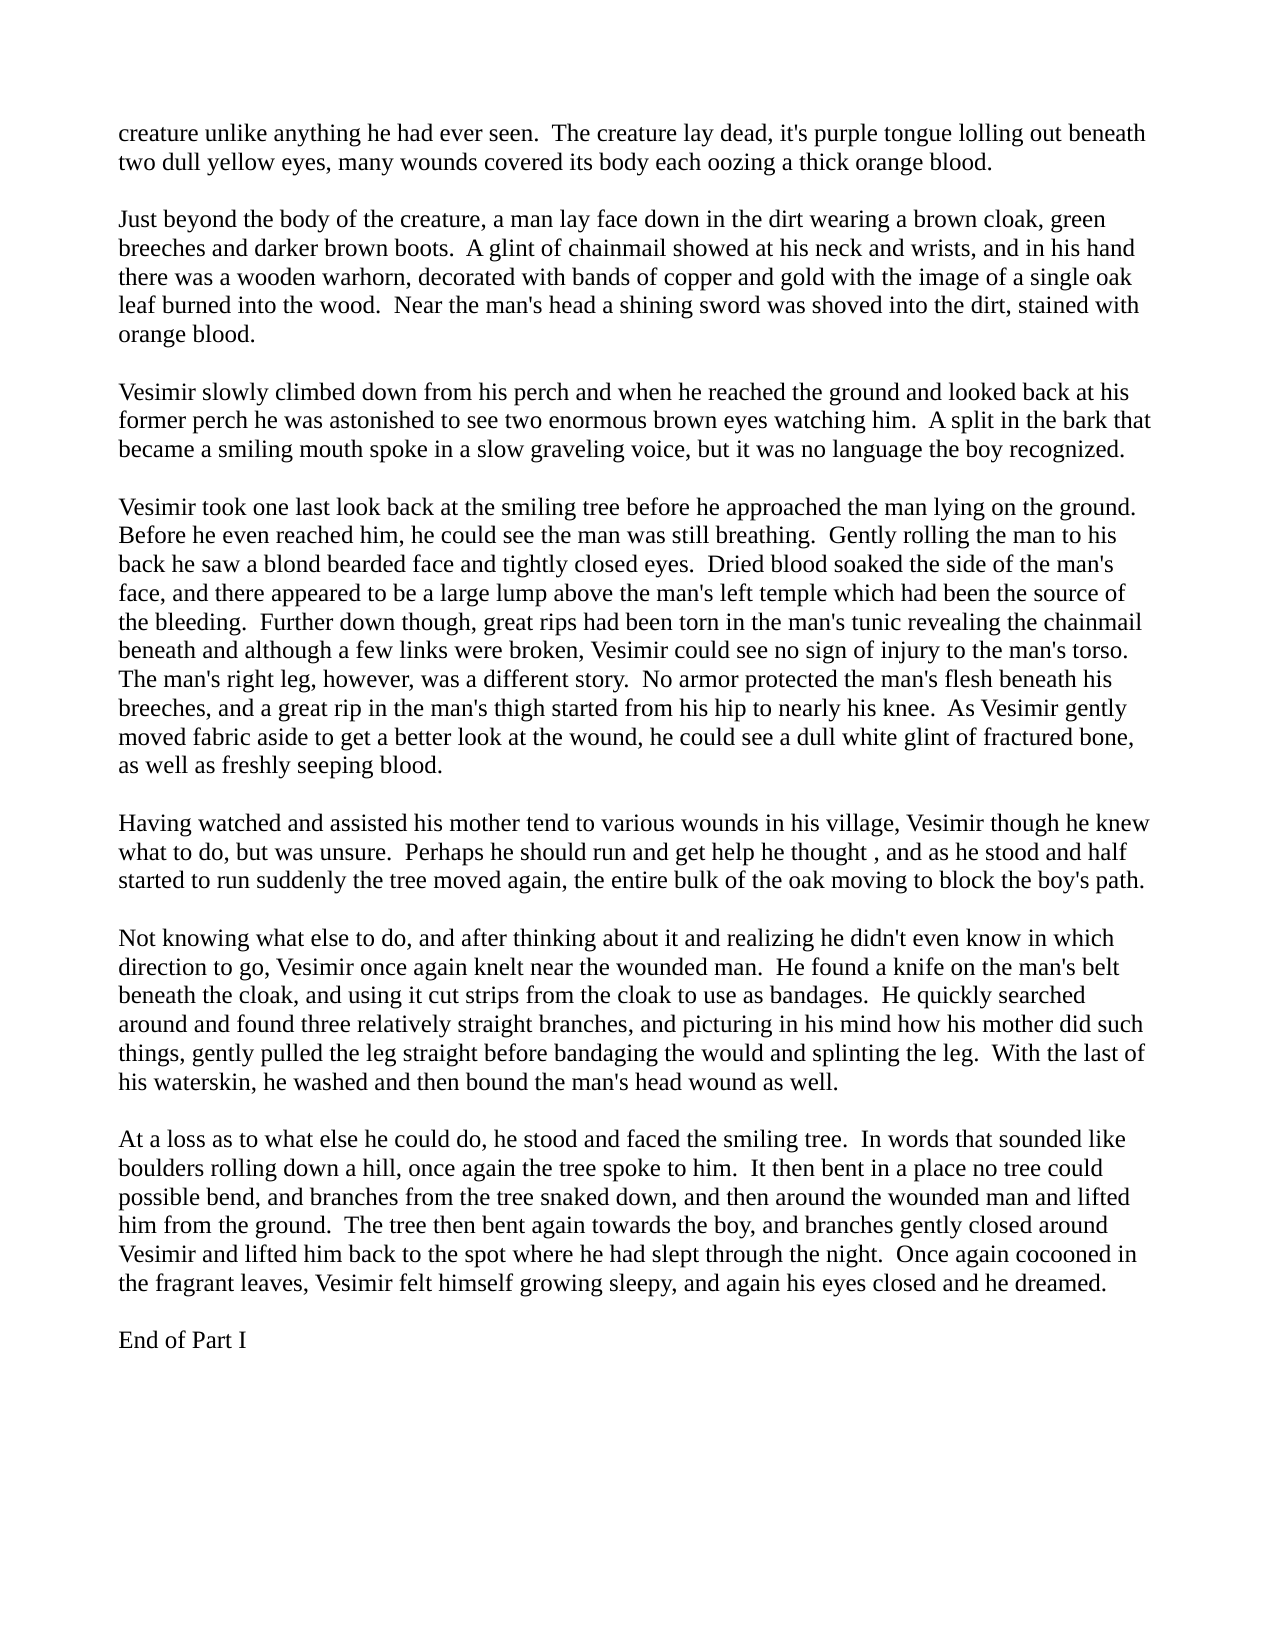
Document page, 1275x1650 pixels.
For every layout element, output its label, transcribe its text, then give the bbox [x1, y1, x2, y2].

text Having watched and assisted his mother tend to various wounds in his village, Vesimir though he knew what to do, but was unsure. Perhaps he should run and get help he thought , and as he stood and half started to run suddenly the tree moved again, the entire bulk of the oak moving to block the boy's path. [118, 808, 1157, 894]
text Just beyond the body of the creature, a man lay face down in the dirt wearing a brown cloak, green breeches and darker brown boots. A glint of chainmail showed at his neck and wrists, and in his hand there was a wooden warhorn, decorated with bands of copper and gold with the image of a single oak leaf burned into the wood. Near the man's head a shining sword was shoved into the dirt, stained with orange blood. [118, 204, 1157, 348]
text At a loss as to what else he could do, he stood and faced the smiling tree. In words that sounded like boulders rolling down a hill, once again the tree spoke to him. It then bent in a place no tree could possible bend, and branches from the tree snaked down, and then around the wounded man and lifted him from the ground. The tree then bent again towards the boy, and branches gently closed around Vesimir and lifted him back to the spot where he had slept through the night. Once again cocooned in the fragrant leaves, Vesimir felt himself growing sleepy, and again his eyes closed and he dreamed. [118, 1124, 1157, 1297]
text Vesimir slowly climbed down from his perch and when he reached the ground and looked back at his former perch he was astonished to see two enormous brown eyes watching him. A split in the bark that became a smiling mouth spoke in a slow graveling voice, but it was no language the boy recognized. [118, 377, 1157, 463]
text Not knowing what else to do, and after thinking about it and realizing he didn't even know in which direction to go, Vesimir once again knelt near the wounded man. He found a knife on the man's belt beneath the cloak, and using it cut strips from the cloak to use as bandages. He quickly searched around and found three relatively straight branches, and picturing in his mind how his mother did such things, gently pulled the leg straight before bandaging the would and splinting the leg. With the last of his waterskin, he washed and then bound the man's head wound as well. [118, 923, 1157, 1096]
text End of Part I [118, 1326, 1157, 1354]
text Vesimir took one last look back at the smiling tree before he approached the man lying on the ground. Before he even reached him, he could see the man was still breathing. Gently rolling the man to his back he saw a blond bearded face and tightly closed eyes. Dried blood soaked the side of the man's face, and there appeared to be a large lump above the man's left temple which had been the source of the bleeding. Further down though, great rips had been torn in the man's tunic revealing the chainmail beneath and although a few links were broken, Vesimir could see no sign of injury to the man's torso. The man's right leg, however, was a different story. No armor protected the man's flesh beneath his breeches, and a great rip in the man's thigh started from his hip to nearly his knee. As Vesimir gently moved fabric aside to get a better look at the wound, he could see a dull white glint of fractured bone, as well as freshly seeping blood. [118, 492, 1157, 779]
text creature unlike anything he had ever seen. The creature lay dead, it's purple tongue lolling out beneath two dull yellow eyes, many wounds covered its body each oozing a thick orange blood. [118, 118, 1157, 176]
